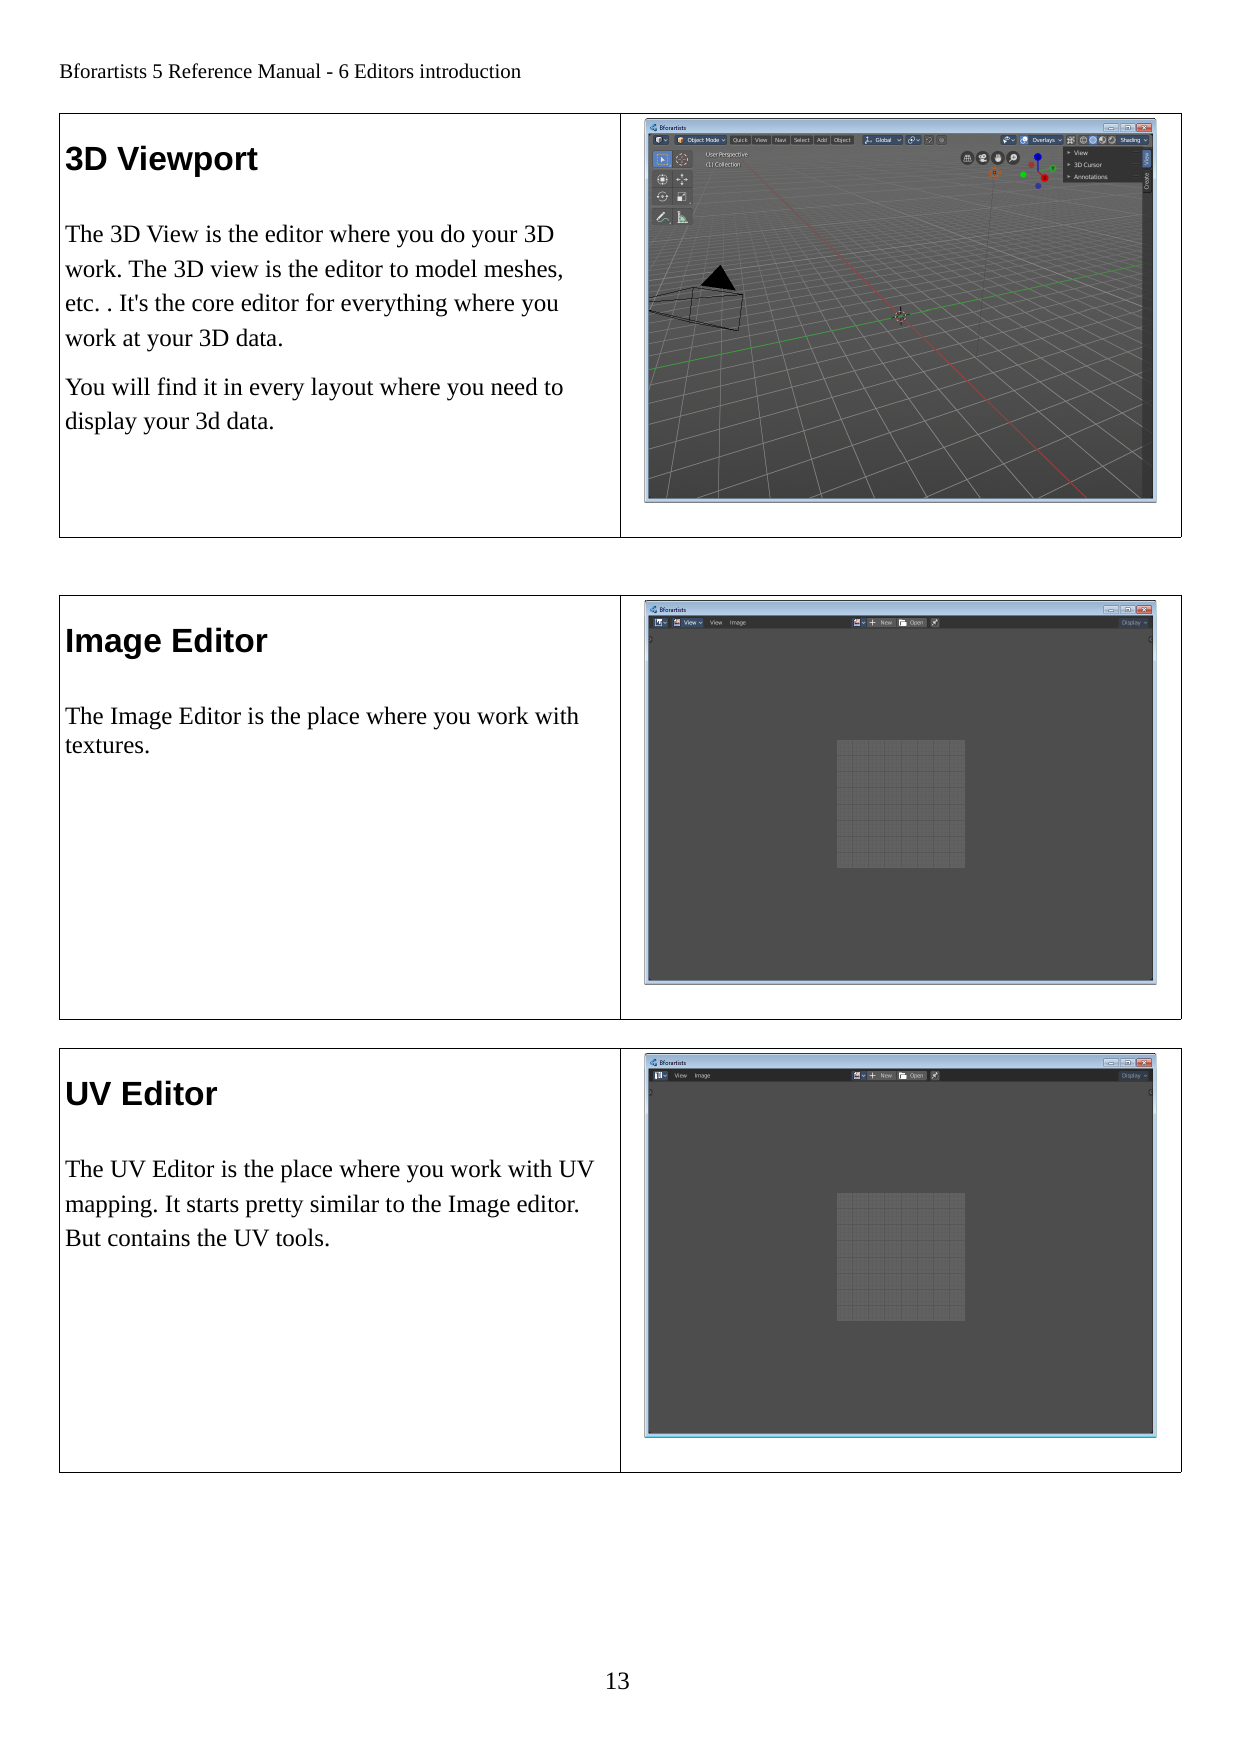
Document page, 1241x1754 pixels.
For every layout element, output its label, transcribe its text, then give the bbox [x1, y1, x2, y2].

table_header [621, 114, 1181, 537]
table_header 3D Viewport The 3D View is the editor where you do your 3D work. The 3D view is the editor to model meshes, etc. . It's the core editor for everything where you work at your 3D data. You will find it in every layout where you need to display your 3d data. [60, 114, 620, 537]
table_header [621, 596, 1181, 1019]
table_header [621, 1049, 1181, 1472]
picture [644, 600, 1157, 985]
picture [644, 1053, 1157, 1438]
picture [644, 118, 1157, 503]
table_header UV Editor The UV Editor is the place where you work with UV mapping. It starts pretty similar to the Image editor. But contains the UV tools. [60, 1049, 620, 1472]
table_header Image Editor The Image Editor is the place where you work with textures. [60, 596, 620, 1019]
